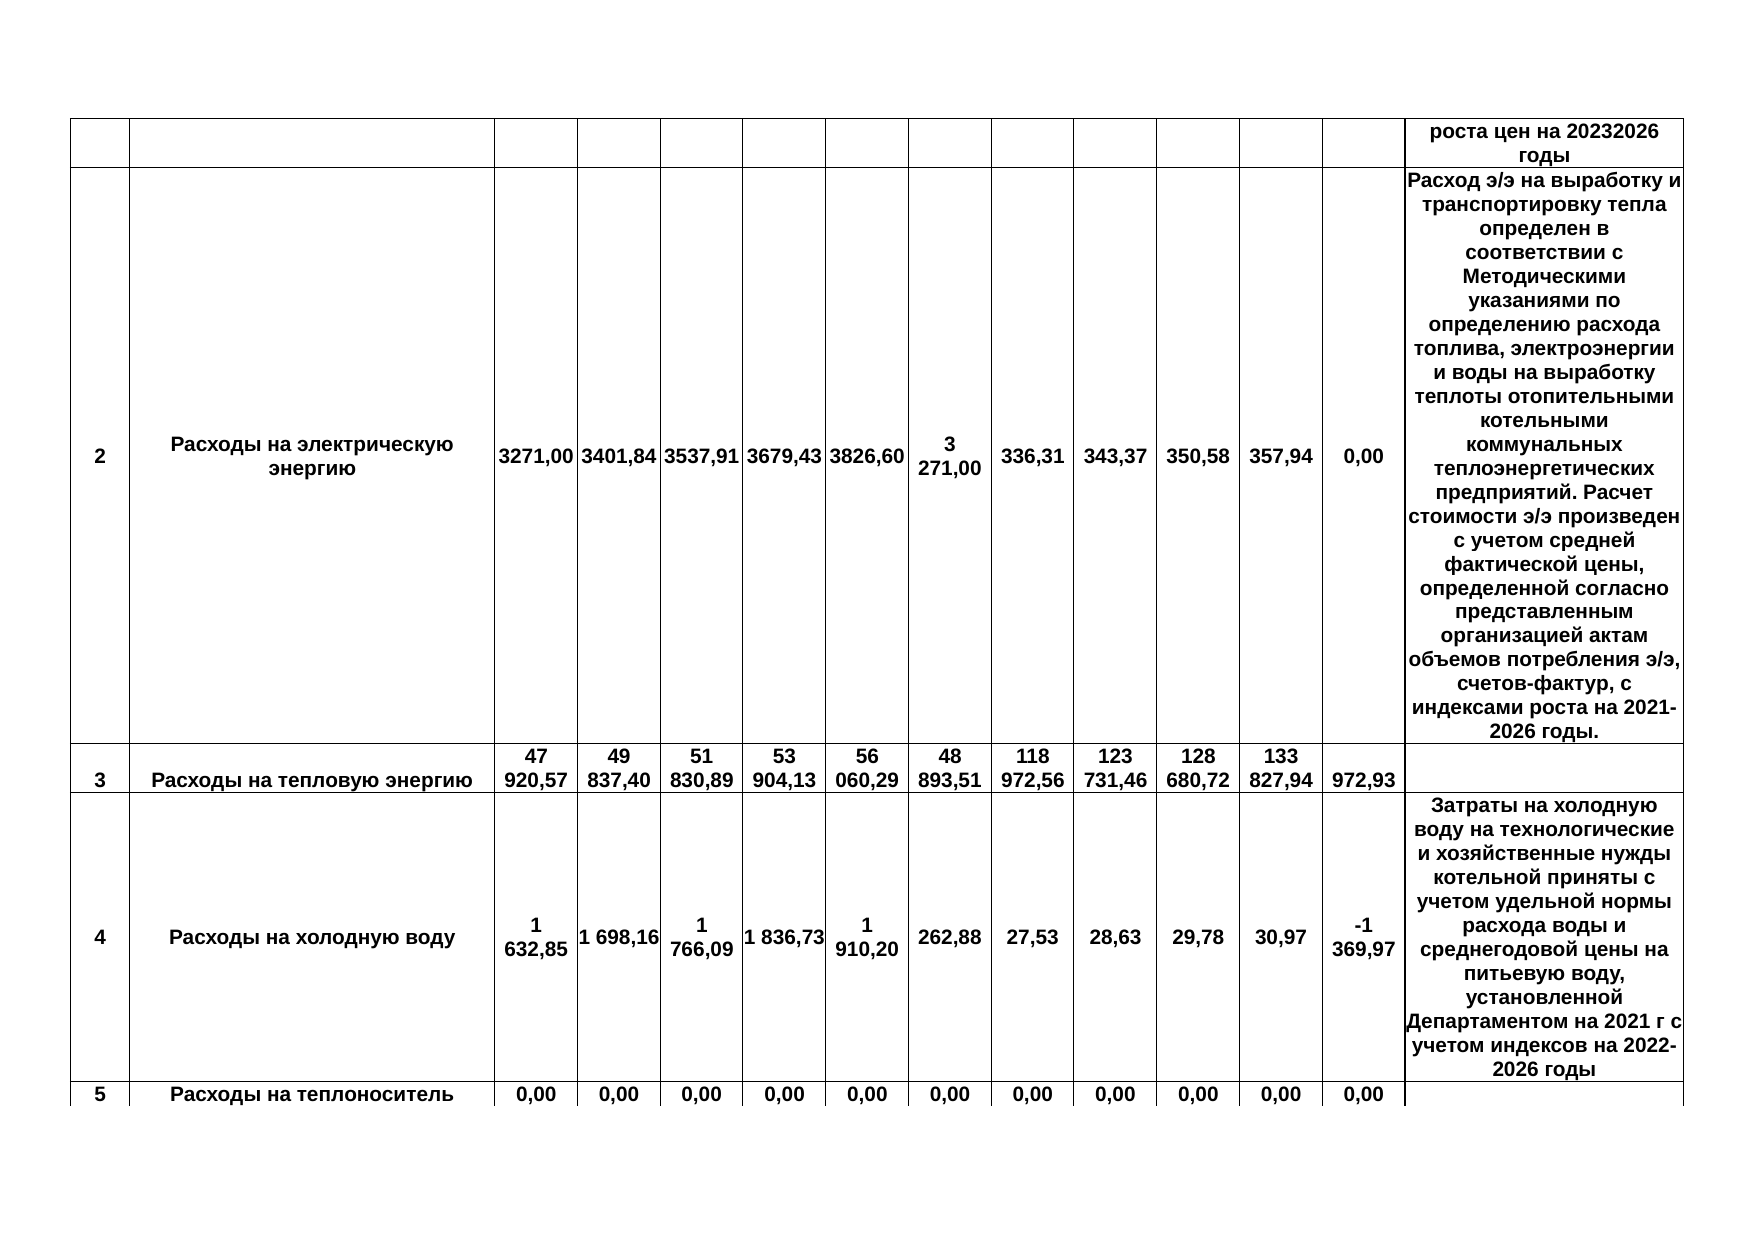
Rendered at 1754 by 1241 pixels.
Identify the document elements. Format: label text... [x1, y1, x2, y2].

table_cell [71, 119, 129, 167]
table_cell 1 632,85 [495, 793, 577, 1081]
table_cell 0,00 [1240, 1082, 1322, 1106]
table_cell 343,37 [1074, 168, 1156, 743]
table_cell 0,00 [661, 1082, 742, 1106]
table_cell 5 [71, 1082, 129, 1106]
table_cell 56 060,29 [826, 744, 908, 792]
table_cell 118 972,56 [992, 744, 1073, 792]
table_cell 0,00 [1157, 1082, 1239, 1106]
table_cell 51 830,89 [661, 744, 742, 792]
table_cell [1157, 119, 1239, 167]
table_cell Затраты на холодную воду на технологические и хозяйственные нужды котельной приняты с учетом удельной нормы расхода воды и среднегодовой цены на питьевую воду, установленной Департаментом на 2021 г с учетом индексов на 2022-2026 годы [1406, 793, 1683, 1081]
table_cell Расходы на холодную воду [130, 793, 494, 1081]
table_cell 27,53 [992, 793, 1073, 1081]
table_cell 0,00 [743, 1082, 825, 1106]
table_cell 0,00 [1323, 168, 1404, 743]
table_cell [661, 119, 742, 167]
table_cell 3271,00 [495, 168, 577, 743]
table_cell Расходы на тепловую энергию [130, 744, 494, 792]
table_cell [743, 119, 825, 167]
table_cell 3 271,00 [909, 168, 991, 743]
table_cell 128 680,72 [1157, 744, 1239, 792]
table_cell 28,63 [1074, 793, 1156, 1081]
table_cell 350,58 [1157, 168, 1239, 743]
table_cell 262,88 [909, 793, 991, 1081]
table_cell 1 698,16 [578, 793, 660, 1081]
table_cell 1 910,20 [826, 793, 908, 1081]
table_cell 0,00 [992, 1082, 1073, 1106]
table_cell 4 [71, 793, 129, 1081]
table_cell [1323, 119, 1404, 167]
table_cell 0,00 [578, 1082, 660, 1106]
table_cell 3826,60 [826, 168, 908, 743]
table_cell 0,00 [909, 1082, 991, 1106]
table_cell Расходы на электрическую энергию [130, 168, 494, 743]
table_cell 2 [71, 168, 129, 743]
table_cell 0,00 [826, 1082, 908, 1106]
table_cell [495, 119, 577, 167]
table_cell 3679,43 [743, 168, 825, 743]
table_cell 357,94 [1240, 168, 1322, 743]
table_cell 123 731,46 [1074, 744, 1156, 792]
table_cell 1 766,09 [661, 793, 742, 1081]
table_cell 48 893,51 [909, 744, 991, 792]
table_cell 53 904,13 [743, 744, 825, 792]
table_cell -1 369,97 [1323, 793, 1404, 1081]
table_cell 47 920,57 [495, 744, 577, 792]
table_cell 1 836,73 [743, 793, 825, 1081]
table_cell [826, 119, 908, 167]
table_cell роста цен на 2023­2026 годы [1406, 119, 1683, 167]
table_cell [909, 119, 991, 167]
table_cell 3537,91 [661, 168, 742, 743]
table_cell 30,97 [1240, 793, 1322, 1081]
table_cell [1074, 119, 1156, 167]
table_cell [1240, 119, 1322, 167]
table_cell [130, 119, 494, 167]
table_cell 336,31 [992, 168, 1073, 743]
table_cell [1406, 744, 1683, 792]
table_cell 0,00 [1323, 1082, 1404, 1106]
table_cell 3 [71, 744, 129, 792]
table_cell [1406, 1082, 1683, 1106]
table_cell 49 837,40 [578, 744, 660, 792]
table_cell 29,78 [1157, 793, 1239, 1081]
table_cell 0,00 [495, 1082, 577, 1106]
table_cell 3401,84 [578, 168, 660, 743]
table_cell 133 827,94 [1240, 744, 1322, 792]
table_cell Расход э/э на выработку и транспортировку тепла определен в соответствии с Методическими указаниями по определению расхода топлива, электроэнергии и воды на выработку теплоты отопительными котельными коммунальных теплоэнергетических предприятий. Расчет стоимости э/э произведен с учетом средней фактической цены, определенной согласно представленным организацией актам объемов потребления э/э, счетов-фактур, с индексами роста на 2021-2026 годы. [1406, 168, 1683, 743]
table_cell Расходы на теплоноситель [130, 1082, 494, 1106]
table_cell [578, 119, 660, 167]
table_cell [992, 119, 1073, 167]
table_cell 972,93 [1323, 744, 1404, 792]
table_cell 0,00 [1074, 1082, 1156, 1106]
